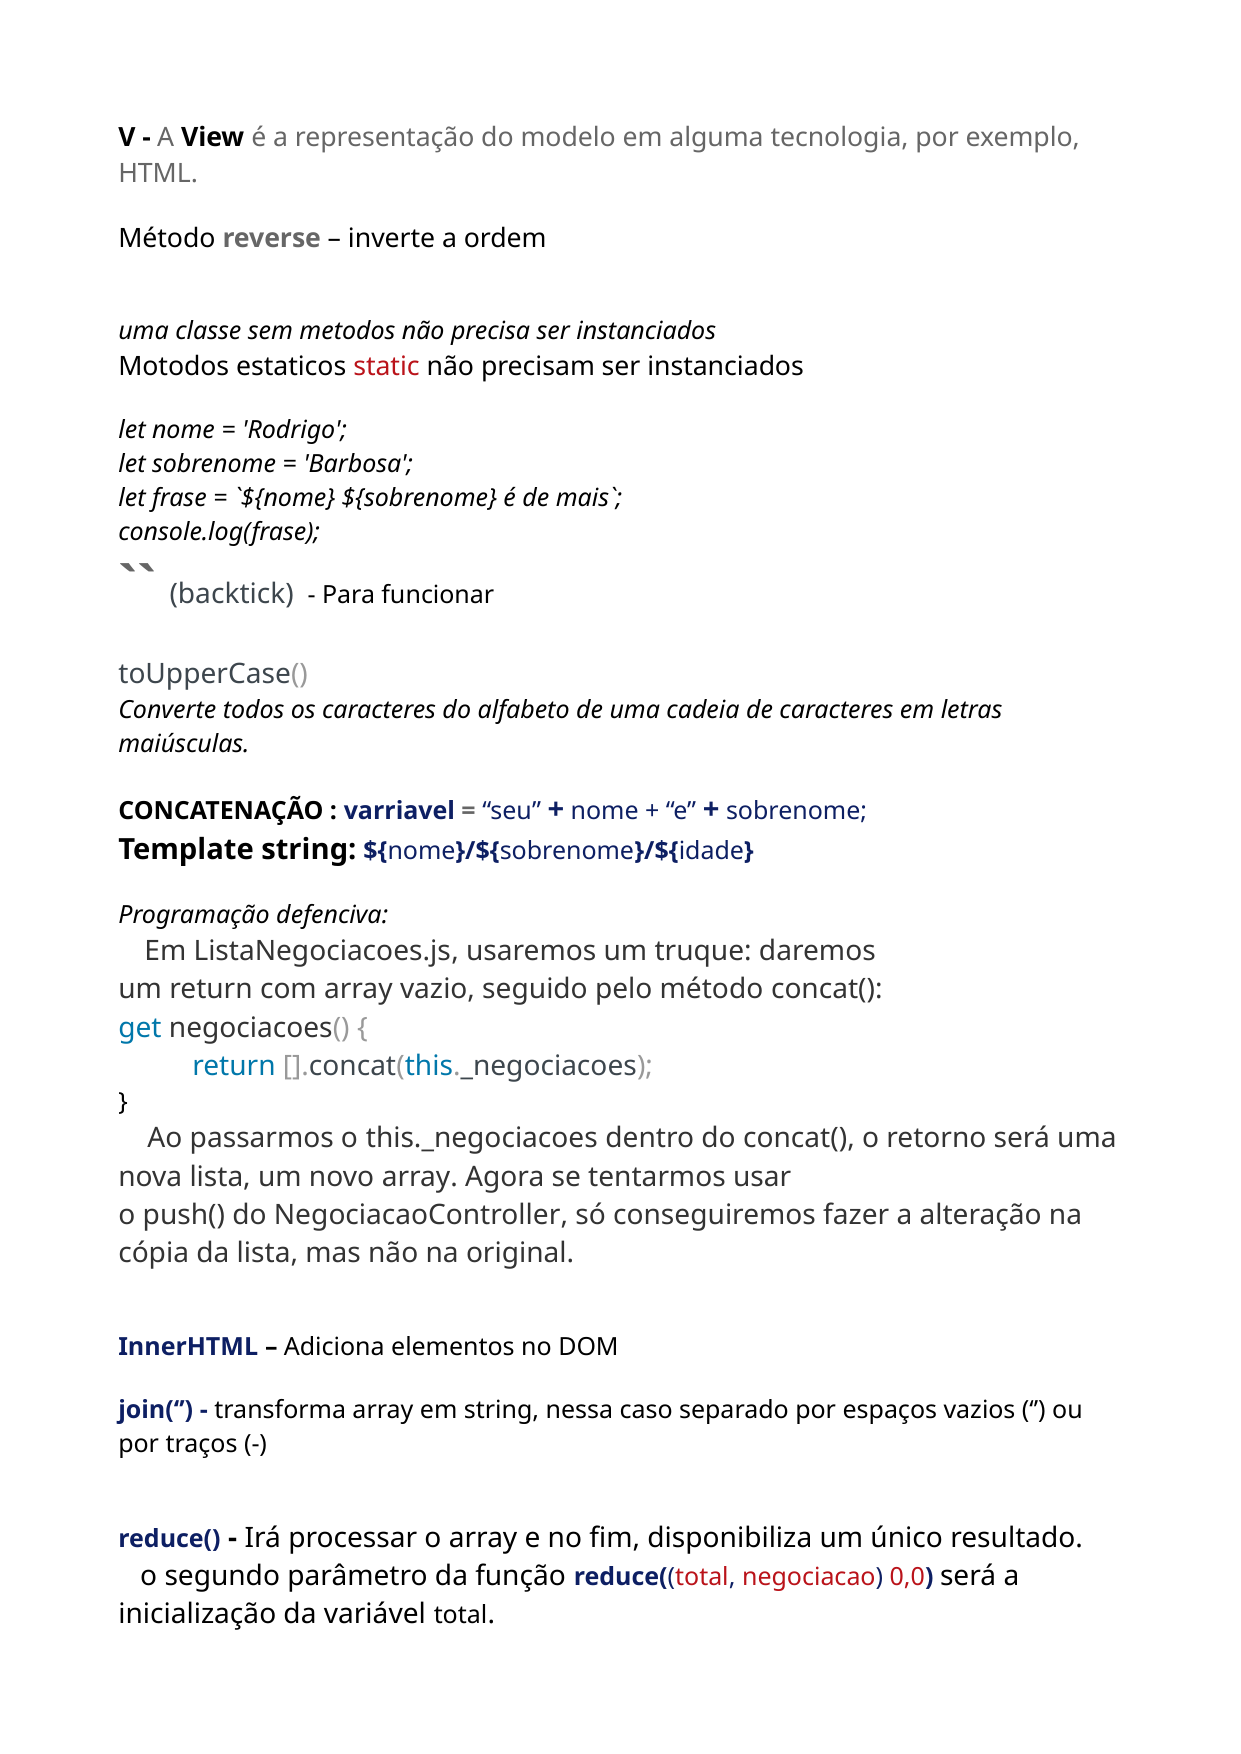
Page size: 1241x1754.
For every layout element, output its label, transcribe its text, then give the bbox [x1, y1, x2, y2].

text } [118, 1084, 1122, 1118]
text Em ListaNegociacoes.js, usaremos um truque: daremos um return com array vazio, seguido pelo método concat(): [118, 930, 1122, 1007]
text let nome = 'Rodrigo'; [118, 412, 1122, 446]
text Template string: ${nome}/${sobrenome}/${idade} [118, 828, 1122, 868]
text Motodos estaticos static não precisam ser instanciados [118, 347, 1122, 383]
text Ao passarmos o this._negociacoes dentro do concat(), o retorno será uma nova lista, um novo array. Agora se tentarmos usar o push() do NegociacaoController, só conseguiremos fazer a alteração na cópia da lista, mas não na original. [118, 1118, 1122, 1271]
text join(‘’) - transforma array em string, nessa caso separado por espaços vazios (‘’) ou por traços (-) [118, 1391, 1122, 1459]
text let sobrenome = 'Barbosa'; [118, 446, 1122, 480]
text InnerHTML – Adiciona elementos no DOM [118, 1329, 1122, 1363]
text get negociacoes() { [118, 1007, 1122, 1045]
text CONCATENAÇÃO : varriavel = “seu” + nome + “e” + sobrenome; [118, 788, 1122, 828]
text o segundo parâmetro da função reduce((total, negociacao) 0,0) será a inicialização da variável total. [118, 1555, 1122, 1632]
text toUpperCase() [118, 653, 1122, 691]
text uma classe sem metodos não precisa ser instanciados [118, 313, 1122, 347]
text Método reverse – inverte a ordem [118, 219, 1122, 255]
text V - A View é a representação do modelo em alguma tecnologia, por exemplo, HTML. [118, 118, 1122, 190]
text reduce() - Irá processar o array e no fim, disponibiliza um único resultado. [118, 1517, 1122, 1555]
text Converte todos os caracteres do alfabeto de uma cadeia de caracteres em letras maiúsculas. [118, 691, 1122, 759]
text let frase = `${nome} ${sobrenome} é de mais`; [118, 480, 1122, 514]
text `` (backtick) - Para funcionar [118, 548, 1122, 619]
text return [].concat(this._negociacoes); [118, 1045, 1122, 1084]
text console.log(frase); [118, 514, 1122, 548]
text Programação defenciva: [118, 896, 1122, 930]
